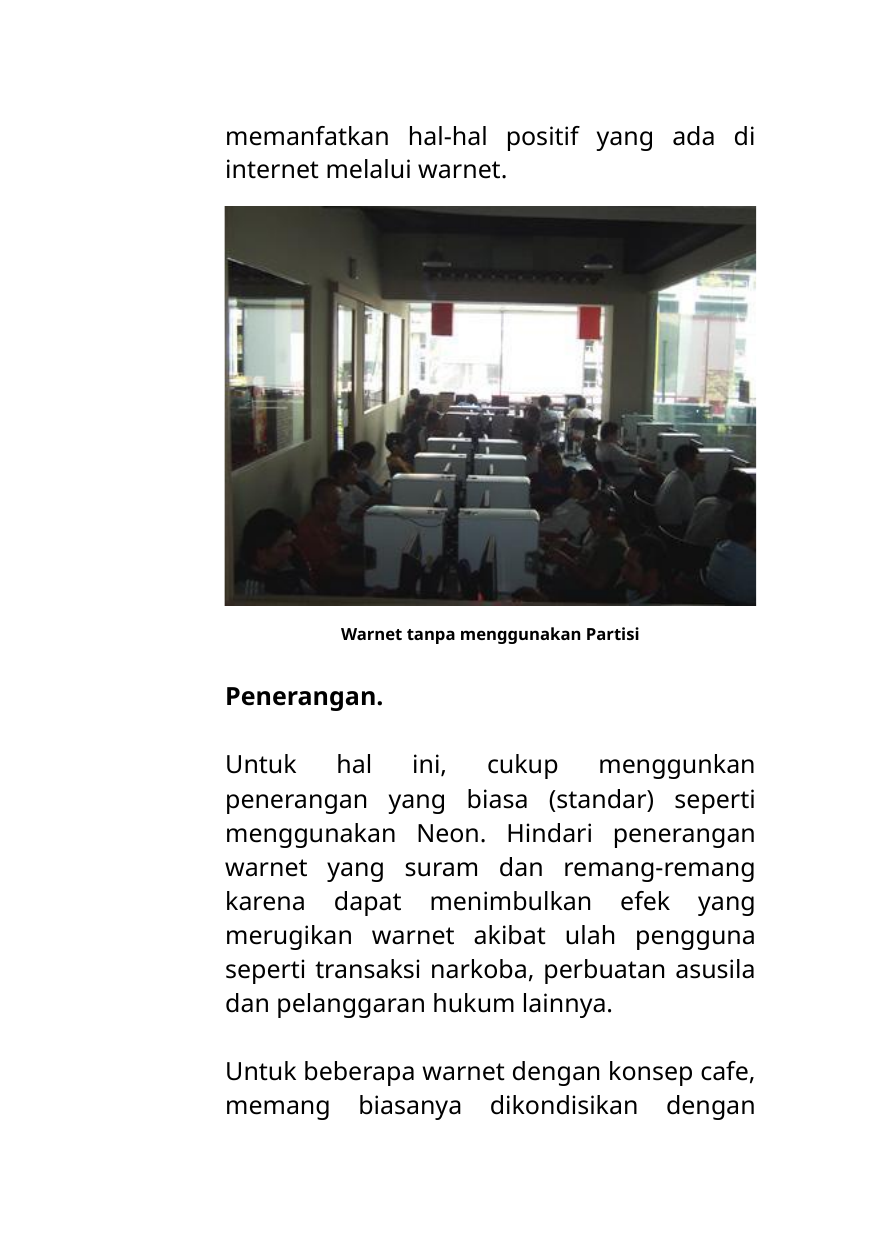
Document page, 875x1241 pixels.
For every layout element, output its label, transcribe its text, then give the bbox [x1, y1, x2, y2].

text Penerangan. [225, 679, 756, 713]
picture [224, 206, 757, 606]
text Untuk hal ini, cukup menggunkan penerangan yang biasa (standar) seperti menggunakan Neon. Hindari penerangan warnet yang suram dan remang-remang karena dapat menimbulkan efek yang merugikan warnet akibat ulah pengguna seperti transaksi narkoba, perbuatan asusila dan pelanggaran hukum lainnya. [225, 747, 756, 1020]
text memanfatkan hal-hal positif yang ada di internet melalui warnet. [225, 118, 756, 186]
text Warnet tanpa menggunakan Partisi [224, 622, 756, 645]
text Untuk beberapa warnet dengan konsep cafe, memang biasanya dikondisikan dengan [225, 1054, 756, 1122]
